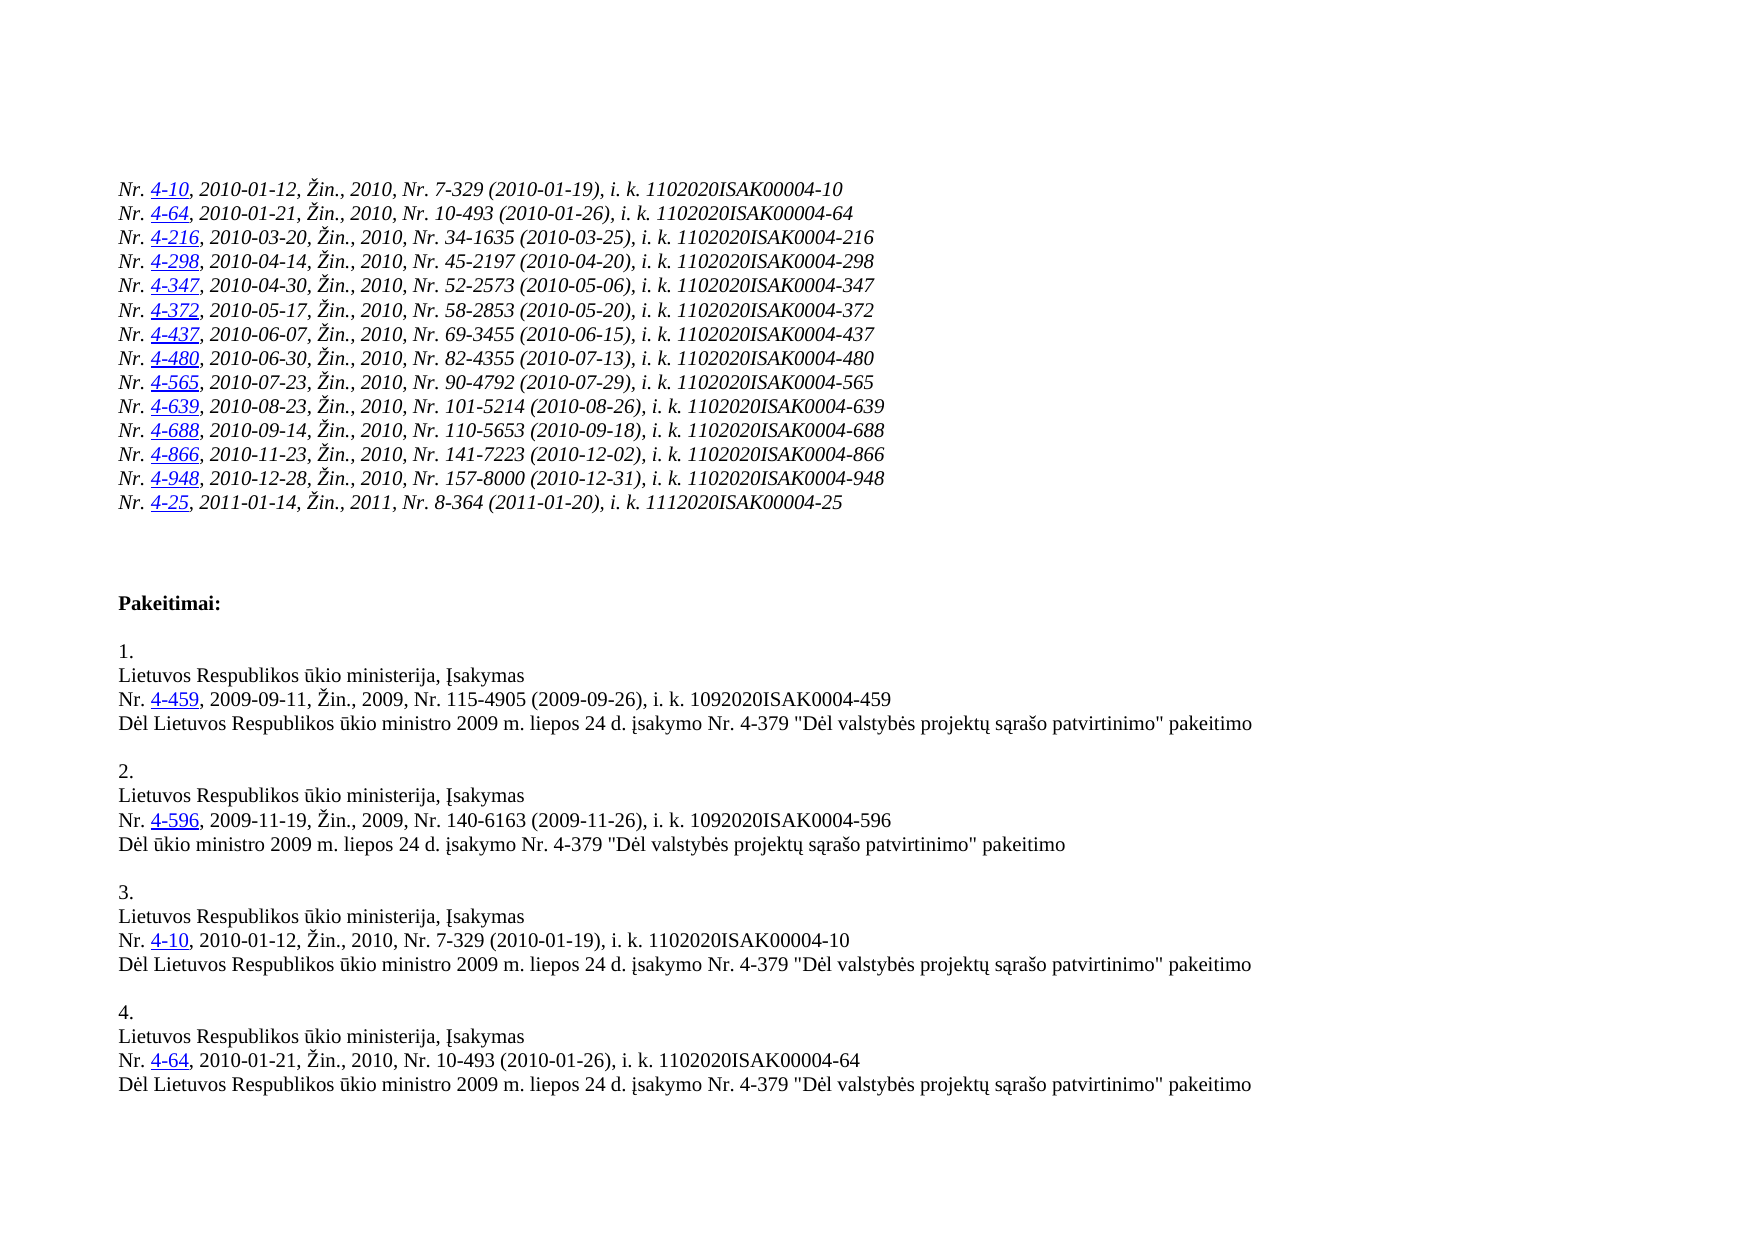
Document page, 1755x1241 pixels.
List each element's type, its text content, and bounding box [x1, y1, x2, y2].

text 3. [118, 880, 1636, 904]
text Nr. 4-459, 2009-09-11, Žin., 2009, Nr. 115-4905 (2009-09-26), i. k. 1092020ISAK0004-459 [118, 687, 1636, 711]
text Dėl Lietuvos Respublikos ūkio ministro 2009 m. liepos 24 d. įsakymo Nr. 4-379 "Dėl valstybės projektų sąrašo patvirtinimo" pakeitimo [118, 952, 1636, 976]
text Nr. 4-866, 2010-11-23, Žin., 2010, Nr. 141-7223 (2010-12-02), i. k. 1102020ISAK0004-866 [118, 442, 1636, 466]
text 1. [118, 639, 1636, 663]
text Nr. 4-25, 2011-01-14, Žin., 2011, Nr. 8-364 (2011-01-20), i. k. 1112020ISAK00004-25 [118, 490, 1636, 514]
text Nr. 4-64, 2010-01-21, Žin., 2010, Nr. 10-493 (2010-01-26), i. k. 1102020ISAK00004-64 [118, 201, 1636, 225]
text Nr. 4-948, 2010-12-28, Žin., 2010, Nr. 157-8000 (2010-12-31), i. k. 1102020ISAK0004-948 [118, 466, 1636, 490]
text Nr. 4-10, 2010-01-12, Žin., 2010, Nr. 7-329 (2010-01-19), i. k. 1102020ISAK00004-10 [118, 177, 1636, 201]
text Nr. 4-480, 2010-06-30, Žin., 2010, Nr. 82-4355 (2010-07-13), i. k. 1102020ISAK0004-480 [118, 346, 1636, 370]
text Nr. 4-565, 2010-07-23, Žin., 2010, Nr. 90-4792 (2010-07-29), i. k. 1102020ISAK0004-565 [118, 370, 1636, 394]
text Dėl Lietuvos Respublikos ūkio ministro 2009 m. liepos 24 d. įsakymo Nr. 4-379 "Dėl valstybės projektų sąrašo patvirtinimo" pakeitimo [118, 711, 1636, 735]
text 4. [118, 1000, 1636, 1024]
text Lietuvos Respublikos ūkio ministerija, Įsakymas [118, 1024, 1636, 1048]
text Nr. 4-64, 2010-01-21, Žin., 2010, Nr. 10-493 (2010-01-26), i. k. 1102020ISAK00004-64 [118, 1048, 1636, 1072]
text Nr. 4-688, 2010-09-14, Žin., 2010, Nr. 110-5653 (2010-09-18), i. k. 1102020ISAK0004-688 [118, 418, 1636, 442]
text Nr. 4-298, 2010-04-14, Žin., 2010, Nr. 45-2197 (2010-04-20), i. k. 1102020ISAK0004-298 [118, 249, 1636, 273]
text 2. [118, 759, 1636, 783]
text Nr. 4-347, 2010-04-30, Žin., 2010, Nr. 52-2573 (2010-05-06), i. k. 1102020ISAK0004-347 [118, 273, 1636, 297]
text Lietuvos Respublikos ūkio ministerija, Įsakymas [118, 663, 1636, 687]
text Nr. 4-639, 2010-08-23, Žin., 2010, Nr. 101-5214 (2010-08-26), i. k. 1102020ISAK0004-639 [118, 394, 1636, 418]
text Nr. 4-216, 2010-03-20, Žin., 2010, Nr. 34-1635 (2010-03-25), i. k. 1102020ISAK0004-216 [118, 225, 1636, 249]
text Lietuvos Respublikos ūkio ministerija, Įsakymas [118, 783, 1636, 807]
text Nr. 4-437, 2010-06-07, Žin., 2010, Nr. 69-3455 (2010-06-15), i. k. 1102020ISAK0004-437 [118, 322, 1636, 346]
text Pakeitimai: [118, 591, 1636, 615]
text Nr. 4-10, 2010-01-12, Žin., 2010, Nr. 7-329 (2010-01-19), i. k. 1102020ISAK00004-10 [118, 928, 1636, 952]
text Nr. 4-372, 2010-05-17, Žin., 2010, Nr. 58-2853 (2010-05-20), i. k. 1102020ISAK0004-372 [118, 297, 1636, 322]
text Dėl ūkio ministro 2009 m. liepos 24 d. įsakymo Nr. 4-379 "Dėl valstybės projektų sąrašo patvirtinimo" pakeitimo [118, 832, 1636, 856]
text Nr. 4-596, 2009-11-19, Žin., 2009, Nr. 140-6163 (2009-11-26), i. k. 1092020ISAK0004-596 [118, 807, 1636, 832]
text Dėl Lietuvos Respublikos ūkio ministro 2009 m. liepos 24 d. įsakymo Nr. 4-379 "Dėl valstybės projektų sąrašo patvirtinimo" pakeitimo [118, 1072, 1636, 1096]
text Lietuvos Respublikos ūkio ministerija, Įsakymas [118, 904, 1636, 928]
